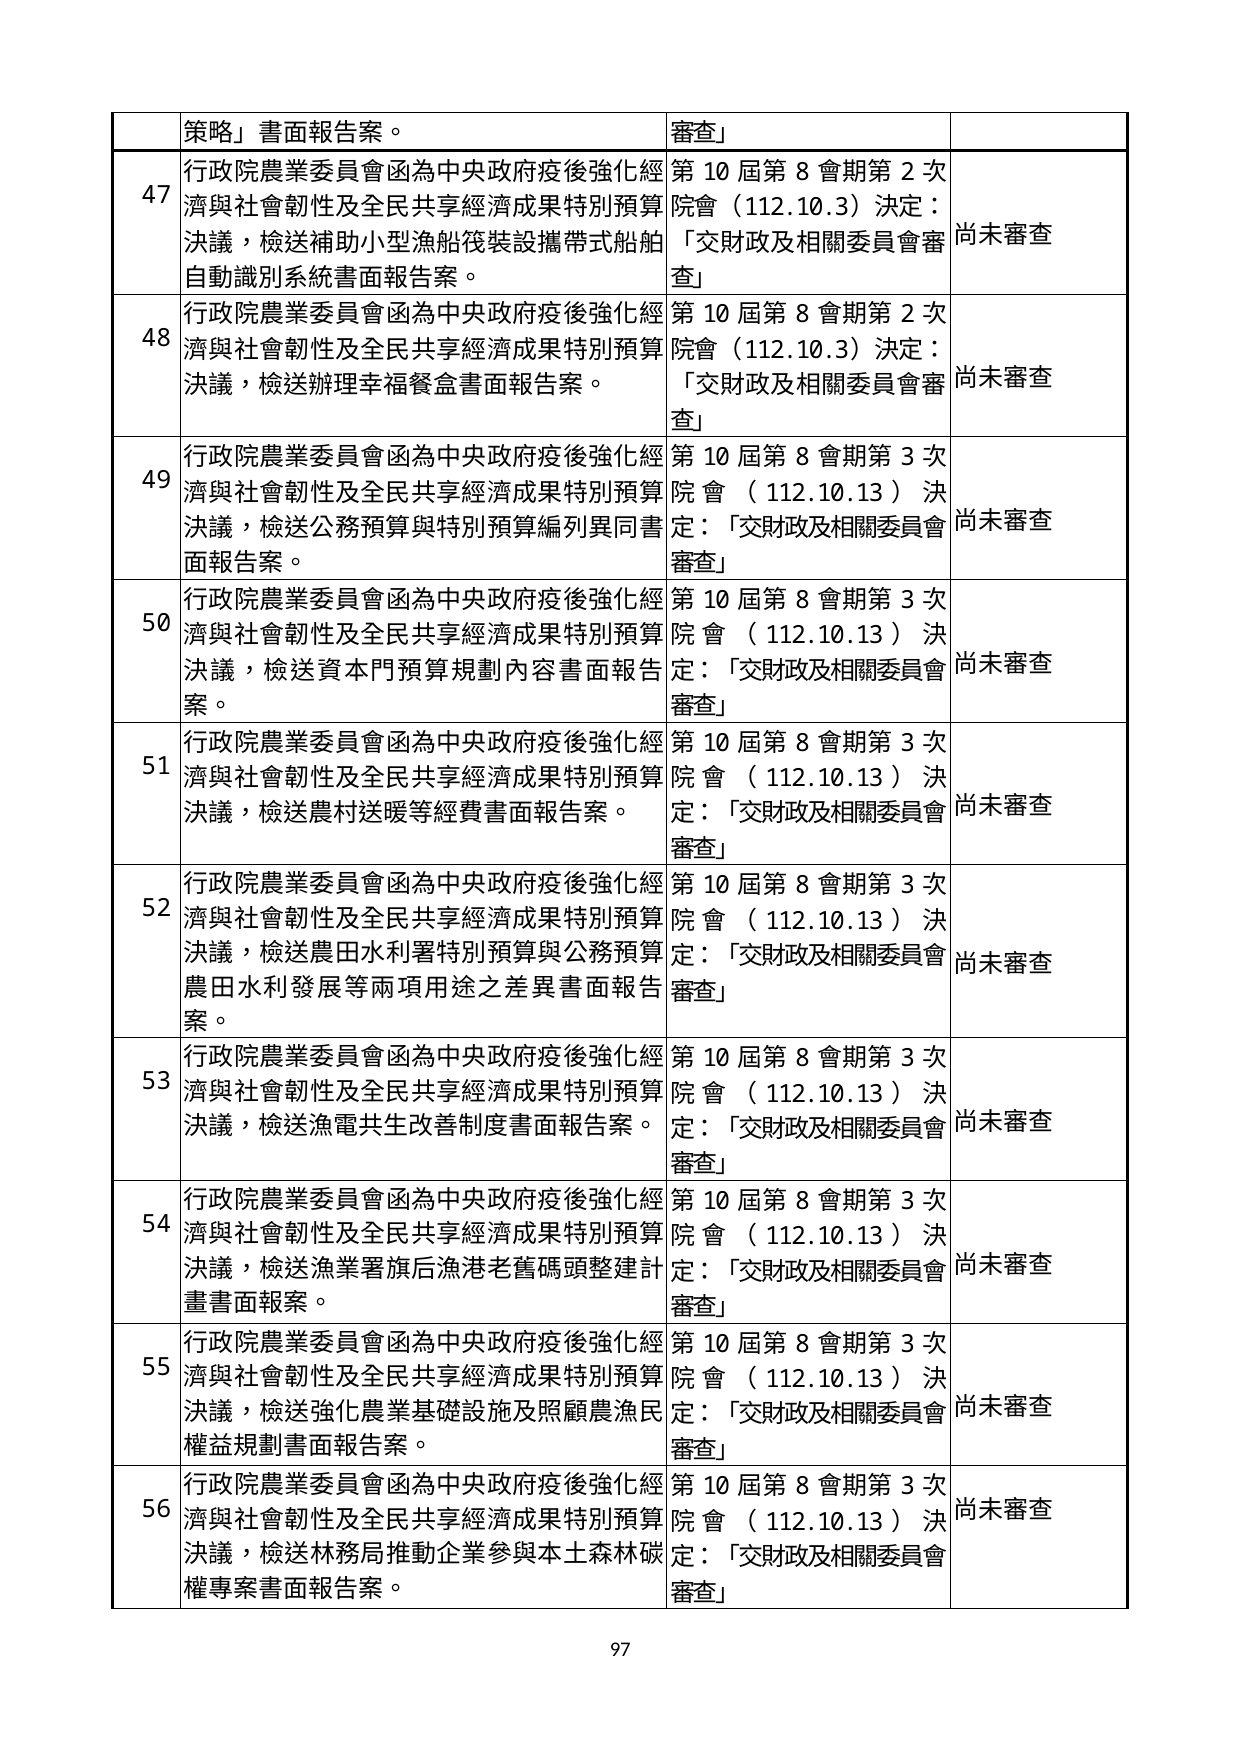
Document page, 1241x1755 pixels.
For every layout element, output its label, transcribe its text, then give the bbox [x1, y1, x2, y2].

table_cell [114, 437, 180, 579]
table_cell 行政院農業委員會函為中央政府疫後強化經濟與社會韌性及全民共享經濟成果特別預算決議，檢送漁電共生改善制度書面報告案。 [181, 1038, 666, 1180]
table_cell 行政院農業委員會函為中央政府疫後強化經濟與社會韌性及全民共享經濟成果特別預算決議，檢送強化農業基礎設施及照顧農漁民權益規劃書面報告案。 [181, 1324, 666, 1465]
table_cell [114, 580, 180, 722]
table_cell 行政院農業委員會函為中央政府疫後強化經濟與社會韌性及全民共享經濟成果特別預算決議，檢送公務預算與特別預算編列異同書面報告案。 [181, 437, 666, 579]
table_cell [114, 865, 180, 1037]
table_cell 行政院農業委員會函為中央政府疫後強化經濟與社會韌性及全民共享經濟成果特別預算決議，檢送林務局推動企業參與本土森林碳權專案書面報告案。 [181, 1466, 666, 1608]
table_cell 策略」書面報告案。 [181, 113, 666, 149]
table_cell 尚未審查 [951, 1324, 1126, 1465]
table_cell [114, 295, 180, 436]
table_cell [114, 1038, 180, 1180]
table_cell 尚未審查 [951, 437, 1126, 579]
table_cell 第10屆第8會期第3次院會（112.10.13）決定：「交財政及相關委員會審查」 [667, 1181, 950, 1323]
table_cell 尚未審查 [951, 723, 1126, 864]
table_cell 行政院農業委員會函為中央政府疫後強化經濟與社會韌性及全民共享經濟成果特別預算決議，檢送補助小型漁船筏裝設攜帶式船舶自動識別系統書面報告案。 [181, 152, 666, 293]
table_cell 尚未審查 [951, 1181, 1126, 1323]
table_cell [114, 152, 180, 293]
table_cell 第10屆第8會期第3次院會（112.10.13）決定：「交財政及相關委員會審查」 [667, 1038, 950, 1180]
table_cell 第10屆第8會期第2次院會（112.10.3）決定：「交財政及相關委員會審查」 [667, 295, 950, 436]
table_cell 第10屆第8會期第3次院會（112.10.13）決定：「交財政及相關委員會審查」 [667, 580, 950, 722]
table_cell [114, 1324, 180, 1465]
table_cell [114, 1181, 180, 1323]
table_cell 尚未審查 [951, 865, 1126, 1037]
table_cell [114, 113, 180, 149]
table_cell 行政院農業委員會函為中央政府疫後強化經濟與社會韌性及全民共享經濟成果特別預算決議，檢送資本門預算規劃內容書面報告案。 [181, 580, 666, 722]
table_cell [114, 723, 180, 864]
table_cell 尚未審查 [951, 295, 1126, 436]
table_cell 第10屆第8會期第3次院會（112.10.13）決定：「交財政及相關委員會審查」 [667, 1466, 950, 1608]
table_cell 尚未審查 [951, 1466, 1126, 1608]
table_cell 第10屆第8會期第3次院會（112.10.13）決定：「交財政及相關委員會審查」 [667, 1324, 950, 1465]
table_cell 第10屆第8會期第2次院會（112.10.3）決定：「交財政及相關委員會審查」 [667, 152, 950, 293]
table_cell 尚未審查 [951, 152, 1126, 293]
table_cell 第10屆第8會期第3次院會（112.10.13）決定：「交財政及相關委員會審查」 [667, 437, 950, 579]
table_cell 尚未審查 [951, 580, 1126, 722]
table_cell 行政院農業委員會函為中央政府疫後強化經濟與社會韌性及全民共享經濟成果特別預算決議，檢送農田水利署特別預算與公務預算農田水利發展等兩項用途之差異書面報告案。 [181, 865, 666, 1037]
table_cell 第10屆第8會期第3次院會（112.10.13）決定：「交財政及相關委員會審查」 [667, 723, 950, 864]
table_cell 行政院農業委員會函為中央政府疫後強化經濟與社會韌性及全民共享經濟成果特別預算決議，檢送漁業署旗后漁港老舊碼頭整建計畫書面報案。 [181, 1181, 666, 1323]
table_cell [114, 1466, 180, 1608]
table_cell 行政院農業委員會函為中央政府疫後強化經濟與社會韌性及全民共享經濟成果特別預算決議，檢送辦理幸福餐盒書面報告案。 [181, 295, 666, 436]
table_cell 第10屆第8會期第3次院會（112.10.13）決定：「交財政及相關委員會審查」 [667, 865, 950, 1037]
table_cell 尚未審查 [951, 1038, 1126, 1180]
table_cell 行政院農業委員會函為中央政府疫後強化經濟與社會韌性及全民共享經濟成果特別預算決議，檢送農村送暖等經費書面報告案。 [181, 723, 666, 864]
table_cell 審查」 [667, 113, 950, 149]
table_cell [951, 113, 1126, 149]
